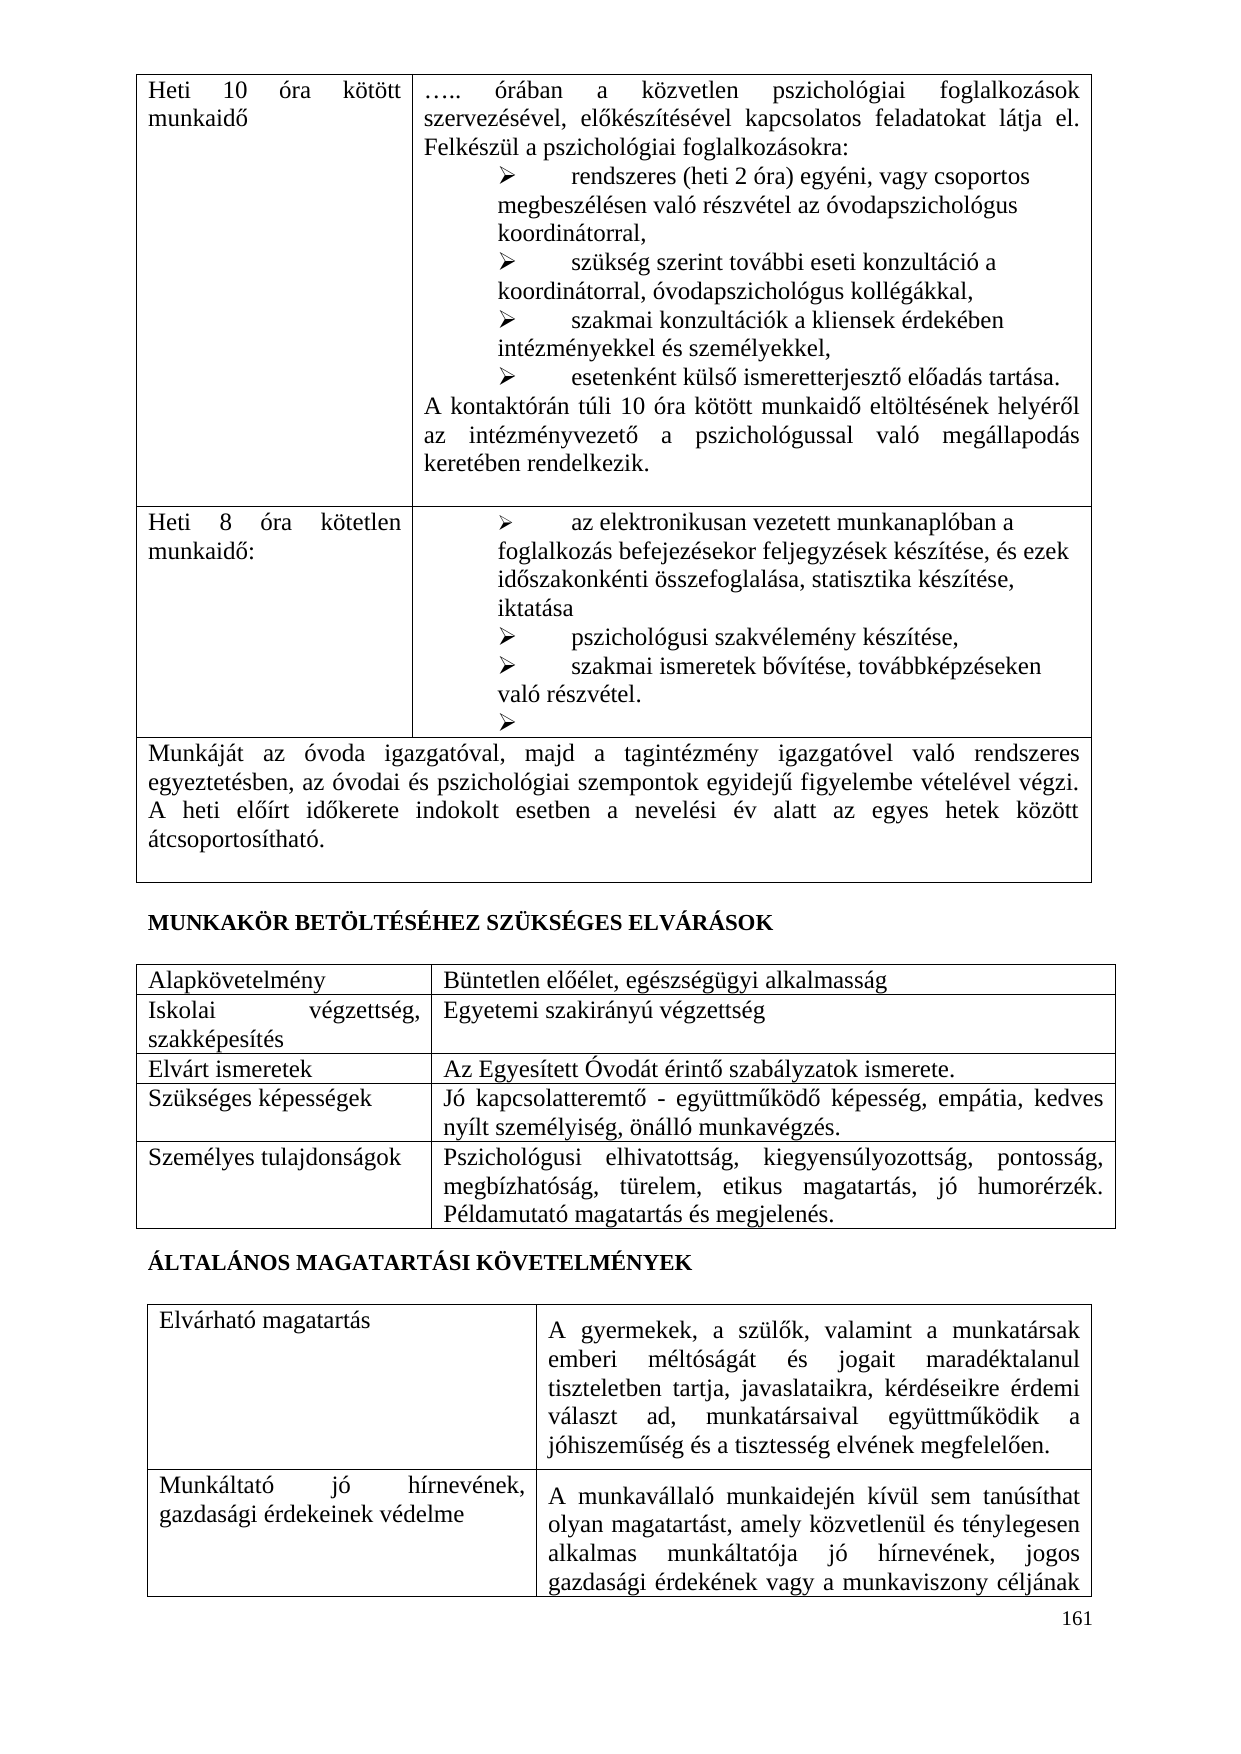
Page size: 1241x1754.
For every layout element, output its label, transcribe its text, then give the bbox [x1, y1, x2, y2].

table_cell Elvárt ismeretek [137, 1054, 431, 1082]
table_header Büntetlen előélet, egészségügyi alkalmasság [432, 965, 1115, 994]
text ÁLTALÁNOS MAGATARTÁSI KÖVETELMÉNYEK [148, 1248, 1093, 1275]
table_header A gyermekek, a szülők, valamint a munkatársak emberi méltóságát és jogait maradéktalanul tiszteletben tartja, javaslataikra, kérdéseikre érdemi választ ad, munkatársaival együttműködik a jóhiszeműség és a tisztesség elvének megfelelően. [537, 1305, 1091, 1469]
table_cell Pszichológusi elhivatottság, kiegyensúlyozottság, pontosság, megbízhatóság, türelem, etikus magatartás, jó humorérzék. Példamutató magatartás és megjelenés. [432, 1142, 1115, 1228]
table_cell Munkáját az óvoda igazgatóval, majd a tagintézmény igazgatóvel való rendszeres egyeztetésben, az óvodai és pszichológiai szempontok egyidejű figyelembe vételével végzi. A heti előírt időkerete indokolt esetben a nevelési év alatt az egyes hetek között átcsoportosítható. [137, 738, 1091, 882]
table_cell Szükséges képességek [137, 1084, 431, 1141]
table_cell Egyetemi szakirányú végzettség [432, 995, 1115, 1053]
text MUNKAKÖR BETÖLTÉSÉHEZ SZÜKSÉGES ELVÁRÁSOK [148, 909, 1093, 936]
table_cell Személyes tulajdonságok [137, 1142, 431, 1228]
table_header Alapkövetelmény [137, 965, 431, 994]
table_cell Heti 8 óra kötetlen munkaidő: [137, 507, 412, 737]
table_cell ….. órában a közvetlen pszichológiai foglalkozások szervezésével, előkészítésével kapcsolatos feladatokat látja el. Felkészül a pszichológiai foglalkozásokra: rendszeres (heti 2 óra) egyéni, vagy csoportos megbeszélésen való részvétel az óvodapszichológus koordinátorral, szükség szerint további eseti konzultáció a koordinátorral, óvodapszichológus kollégákkal, szakmai konzultációk a kliensek érdekében intézményekkel és személyekkel, esetenként külső ismeretterjesztő előadás tartása. A kontaktórán túli 10 óra kötött munkaidő eltöltésének helyéről az intézményvezető a pszichológussal való megállapodás keretében rendelkezik. [413, 75, 1091, 506]
table_cell Jó kapcsolatteremtő - együttműködő képesség, empátia, kedves nyílt személyiség, önálló munkavégzés. [432, 1084, 1115, 1141]
table_cell Munkáltató jó hírnevének, gazdasági érdekeinek védelme [148, 1470, 536, 1596]
table_cell Heti 10 óra kötött munkaidő [137, 75, 412, 506]
table_cell A munkavállaló munkaidején kívül sem tanúsíthat olyan magatartást, amely közvetlenül és ténylegesen alkalmas munkáltatója jó hírnevének, jogos gazdasági érdekének vagy a munkaviszony céljának [537, 1470, 1091, 1596]
table_header Elvárható magatartás [148, 1305, 536, 1469]
table_cell Iskolai végzettség, szakképesítés [137, 995, 431, 1053]
table_cell Az Egyesített Óvodát érintő szabályzatok ismerete. [432, 1054, 1115, 1082]
table_cell az elektronikusan vezetett munkanaplóban a foglalkozás befejezésekor feljegyzések készítése, és ezek időszakonkénti összefoglalása, statisztika készítése, iktatása pszichológusi szakvélemény készítése, szakmai ismeretek bővítése, továbbképzéseken való részvétel. [413, 507, 1091, 737]
